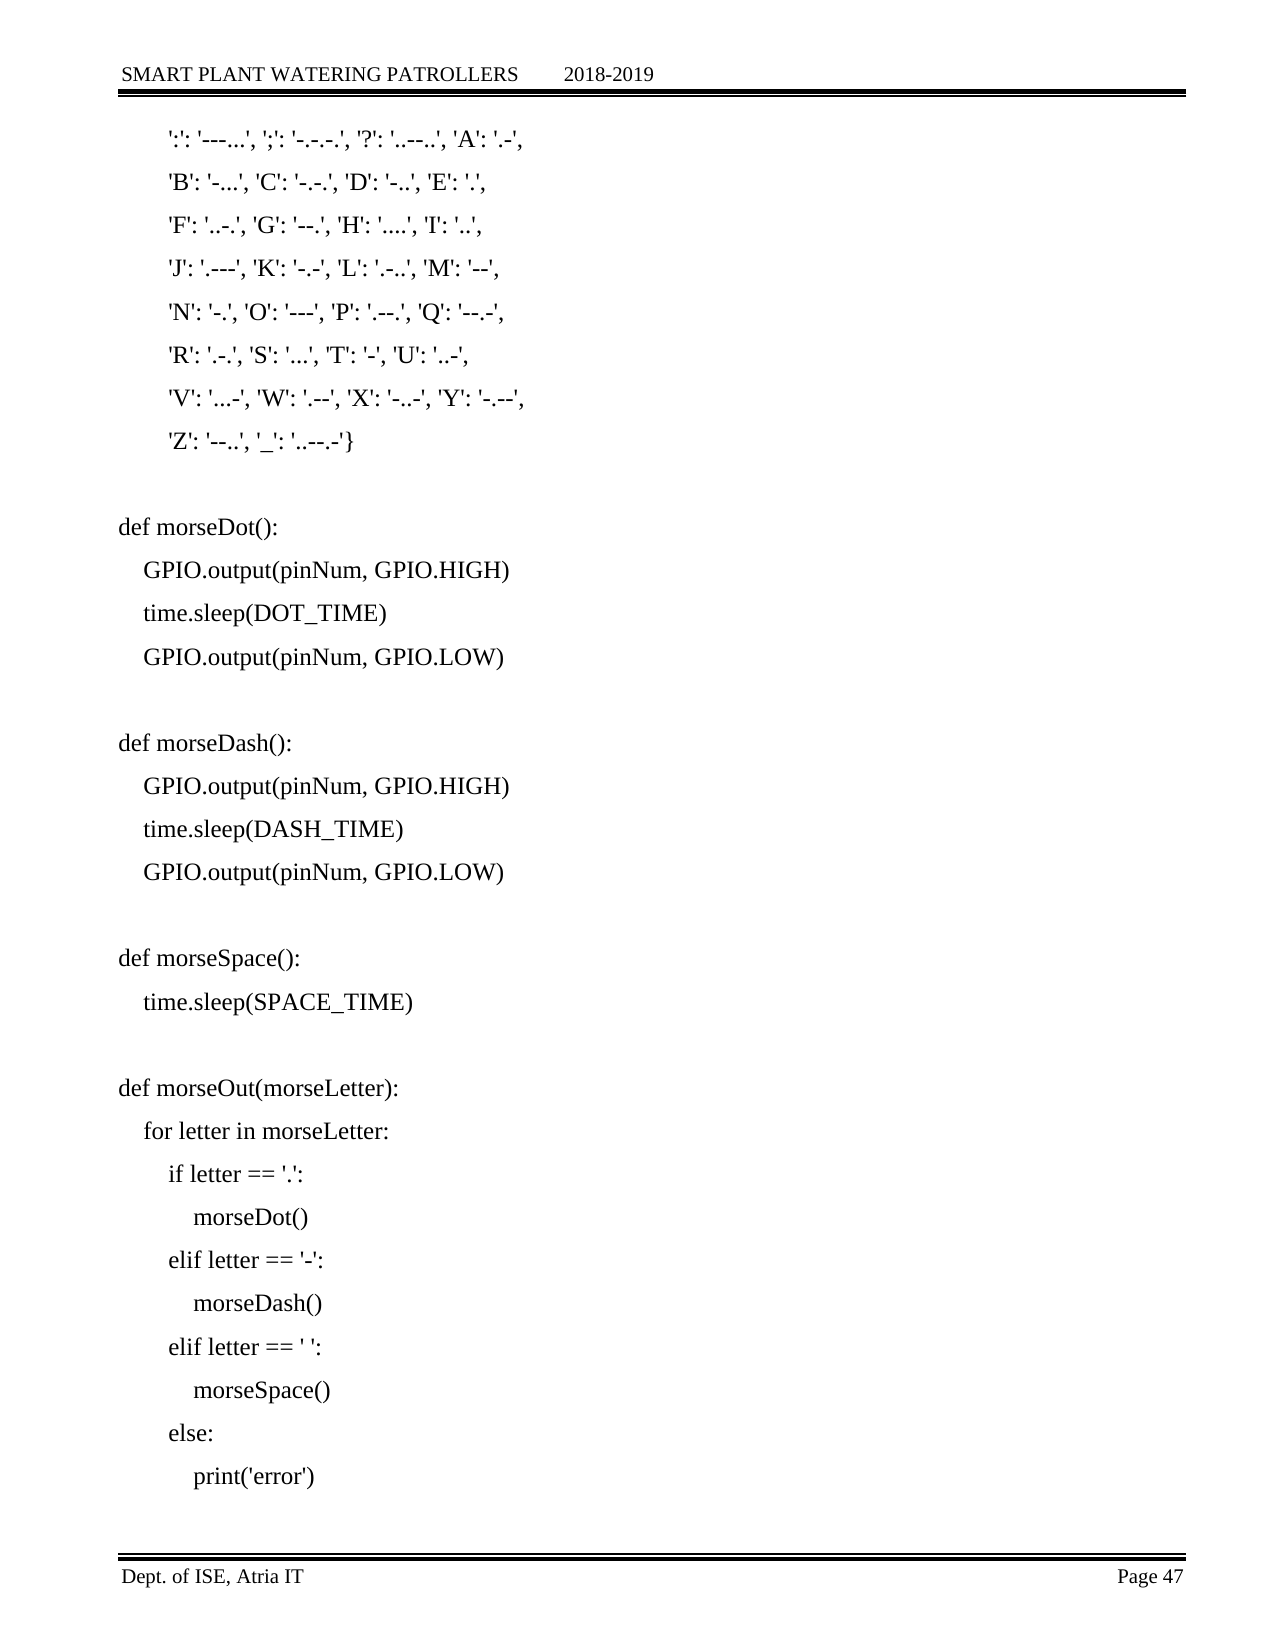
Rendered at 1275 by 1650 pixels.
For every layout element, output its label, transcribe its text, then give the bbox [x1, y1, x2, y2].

text else: [118, 1418, 1186, 1447]
text def morseSpace(): [118, 943, 1186, 972]
text def morseOut(morseLetter): [118, 1073, 1186, 1102]
text 'J': '.---', 'K': '-.-', 'L': '.-..', 'M': '--', [118, 253, 1186, 282]
text morseDash() [118, 1288, 1186, 1317]
text 'Z': '--..', '_': '..--.-'} [118, 426, 1186, 455]
text time.sleep(SPACE_TIME) [118, 987, 1186, 1015]
text elif letter == '-': [118, 1245, 1186, 1274]
text morseSpace() [118, 1375, 1186, 1403]
text def morseDash(): [118, 728, 1186, 757]
text GPIO.output(pinNum, GPIO.LOW) [118, 642, 1186, 670]
text for letter in morseLetter: [118, 1116, 1186, 1145]
text ':': '---...', ';': '-.-.-.', '?': '..--..', 'A': '.-', [118, 124, 1186, 153]
text 'F': '..-.', 'G': '--.', 'H': '....', 'I': '..', [118, 210, 1186, 239]
text time.sleep(DASH_TIME) [118, 814, 1186, 843]
text GPIO.output(pinNum, GPIO.HIGH) [118, 771, 1186, 800]
text GPIO.output(pinNum, GPIO.HIGH) [118, 555, 1186, 584]
text print('error') [118, 1461, 1186, 1490]
text 'N': '-.', 'O': '---', 'P': '.--.', 'Q': '--.-', [118, 297, 1186, 325]
text 'V': '...-', 'W': '.--', 'X': '-..-', 'Y': '-.--', [118, 383, 1186, 412]
text 'B': '-...', 'C': '-.-.', 'D': '-..', 'E': '.', [118, 167, 1186, 196]
text def morseDot(): [118, 512, 1186, 541]
text elif letter == ' ': [118, 1332, 1186, 1360]
text 'R': '.-.', 'S': '...', 'T': '-', 'U': '..-', [118, 340, 1186, 368]
text time.sleep(DOT_TIME) [118, 598, 1186, 627]
text GPIO.output(pinNum, GPIO.LOW) [118, 857, 1186, 886]
text if letter == '.': [118, 1159, 1186, 1188]
text morseDot() [118, 1202, 1186, 1231]
